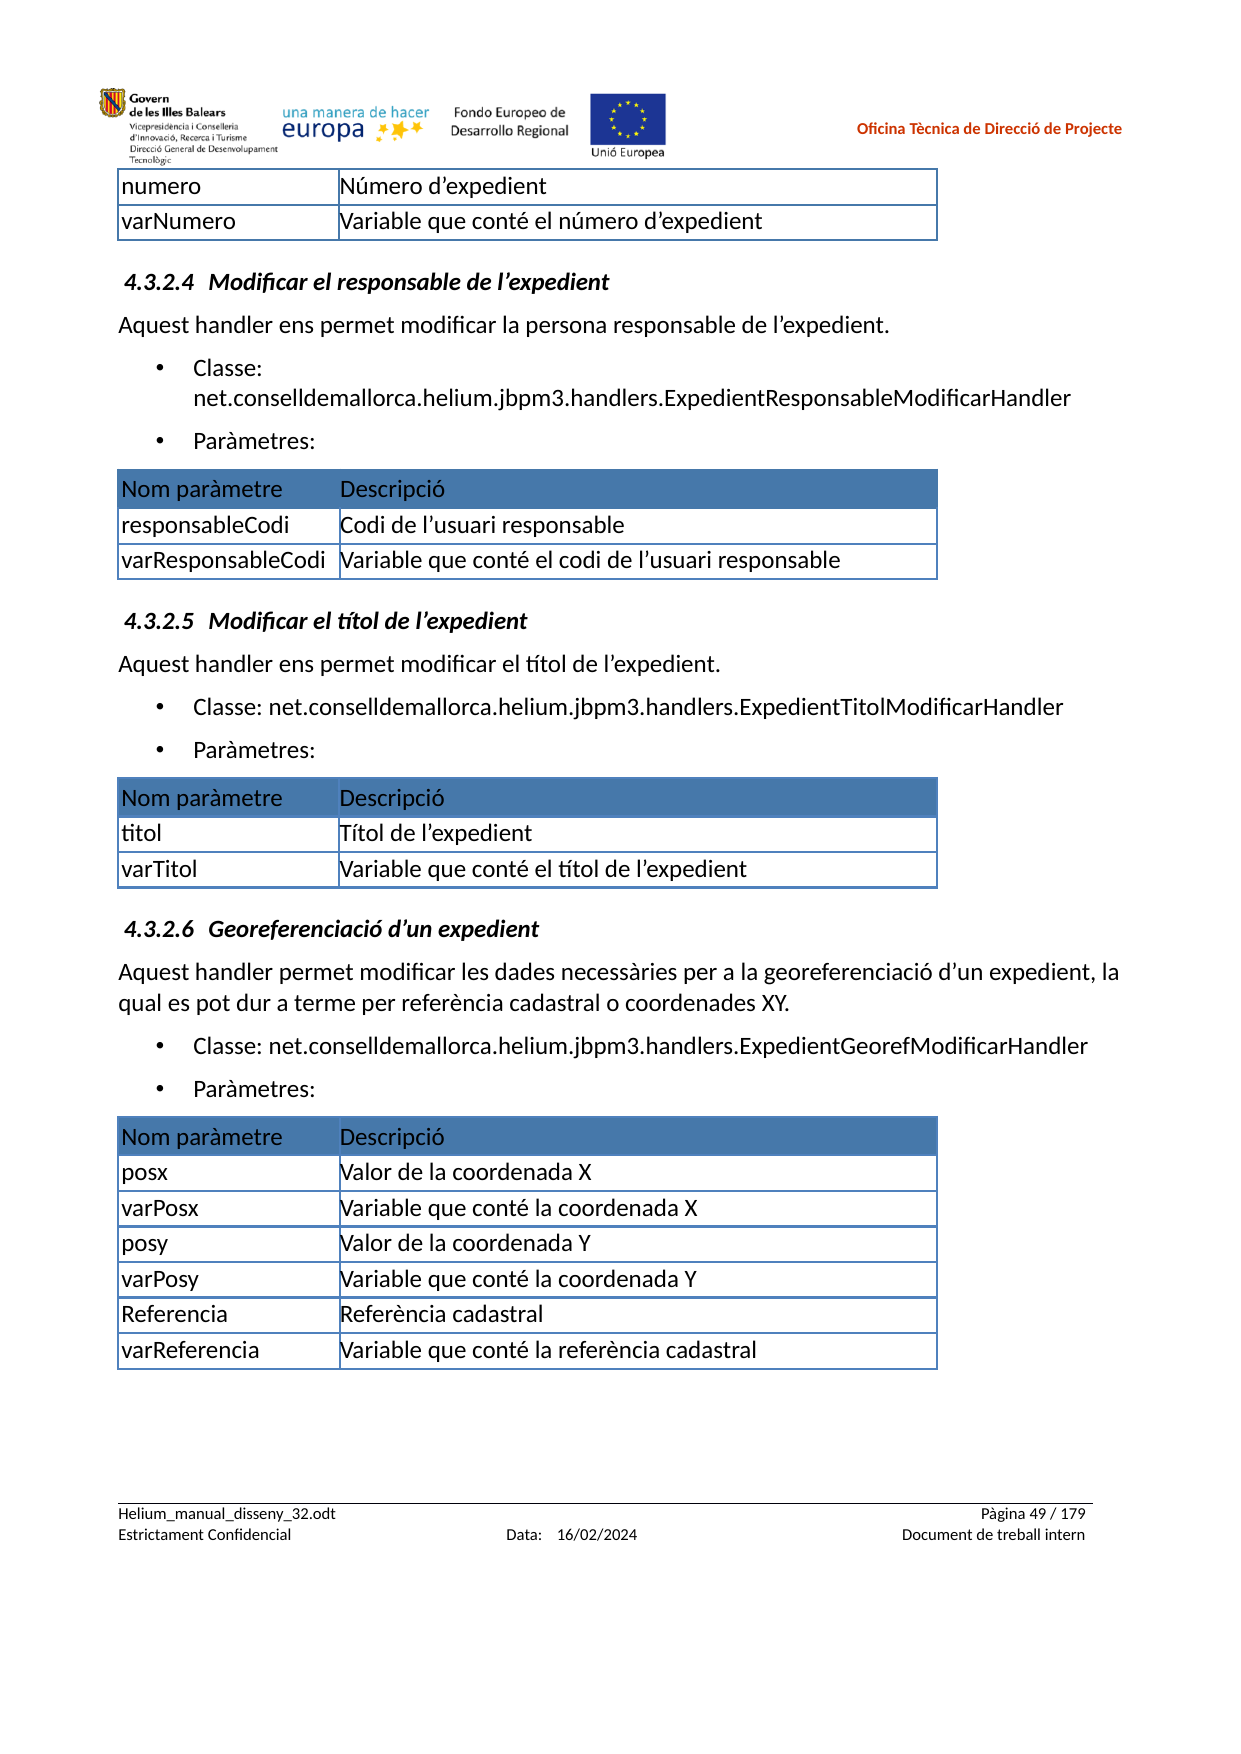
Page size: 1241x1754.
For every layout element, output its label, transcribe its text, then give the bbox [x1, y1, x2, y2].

text Aquest handler ens permet modificar la persona responsable de l’expedient. [118, 309, 1122, 339]
table_cell responsableCodi [119, 509, 339, 542]
table_cell Variable que conté la coordenada Y [341, 1263, 936, 1296]
list Classe: net.conselldemallorca.helium.jbpm3.handlers.ExpedientGeorefModificarHandler [156, 1030, 1122, 1060]
table_cell Referència cadastral [341, 1299, 936, 1332]
table_cell Valor de la coordenada Y [341, 1228, 936, 1261]
table_header Nom paràmetre [119, 779, 338, 815]
table_cell varResponsableCodi [119, 545, 339, 578]
subtitle Modificar el títol de l’expedient [118, 605, 1122, 635]
list Classe: net.conselldemallorca.helium.jbpm3.handlers.ExpedientResponsableModificarHandler [156, 352, 1122, 413]
list Paràmetres: [156, 1073, 1122, 1103]
table_cell posy [119, 1228, 339, 1261]
table_header Nom paràmetre [119, 1118, 339, 1154]
table_cell Valor de la coordenada X [341, 1156, 936, 1190]
table_header Descripció [340, 779, 936, 815]
table_header Nom paràmetre [119, 471, 339, 507]
table_header Descripció [341, 471, 936, 507]
table_cell numero [119, 170, 338, 203]
table_cell Variable que conté la referència cadastral [341, 1334, 936, 1367]
table_cell Variable que conté la coordenada X [341, 1192, 936, 1225]
table_cell varPosx [119, 1192, 339, 1225]
table_cell varTitol [119, 853, 338, 886]
subtitle Modificar el responsable de l’expedient [118, 266, 1122, 296]
text Aquest handler permet modificar les dades necessàries per a la georeferenciació d’un expedient, la qual es pot dur a terme per referència cadastral o coordenades XY. [118, 956, 1122, 1017]
list Classe: net.conselldemallorca.helium.jbpm3.handlers.ExpedientTitolModificarHandler [156, 691, 1122, 721]
subtitle Georeferenciació d’un expedient [118, 913, 1122, 944]
table_cell posx [119, 1156, 339, 1190]
table_cell Títol de l’expedient [340, 818, 936, 851]
table_cell Variable que conté el títol de l’expedient [340, 853, 936, 886]
table_cell varNumero [119, 206, 338, 239]
table_cell varReferencia [119, 1334, 339, 1367]
table_cell titol [119, 818, 338, 851]
list Paràmetres: [156, 425, 1122, 456]
table_cell Referencia [119, 1299, 339, 1332]
list Paràmetres: [156, 734, 1122, 764]
table_cell varPosy [119, 1263, 339, 1296]
text Aquest handler ens permet modificar el títol de l’expedient. [118, 648, 1122, 678]
table_header Descripció [341, 1118, 936, 1154]
table_cell Número d’expedient [340, 170, 936, 203]
picture [99, 87, 668, 166]
table_cell Codi de l’usuari responsable [341, 509, 936, 542]
table_cell Variable que conté el codi de l’usuari responsable [341, 545, 936, 578]
table_cell Variable que conté el número d’expedient [340, 206, 936, 239]
